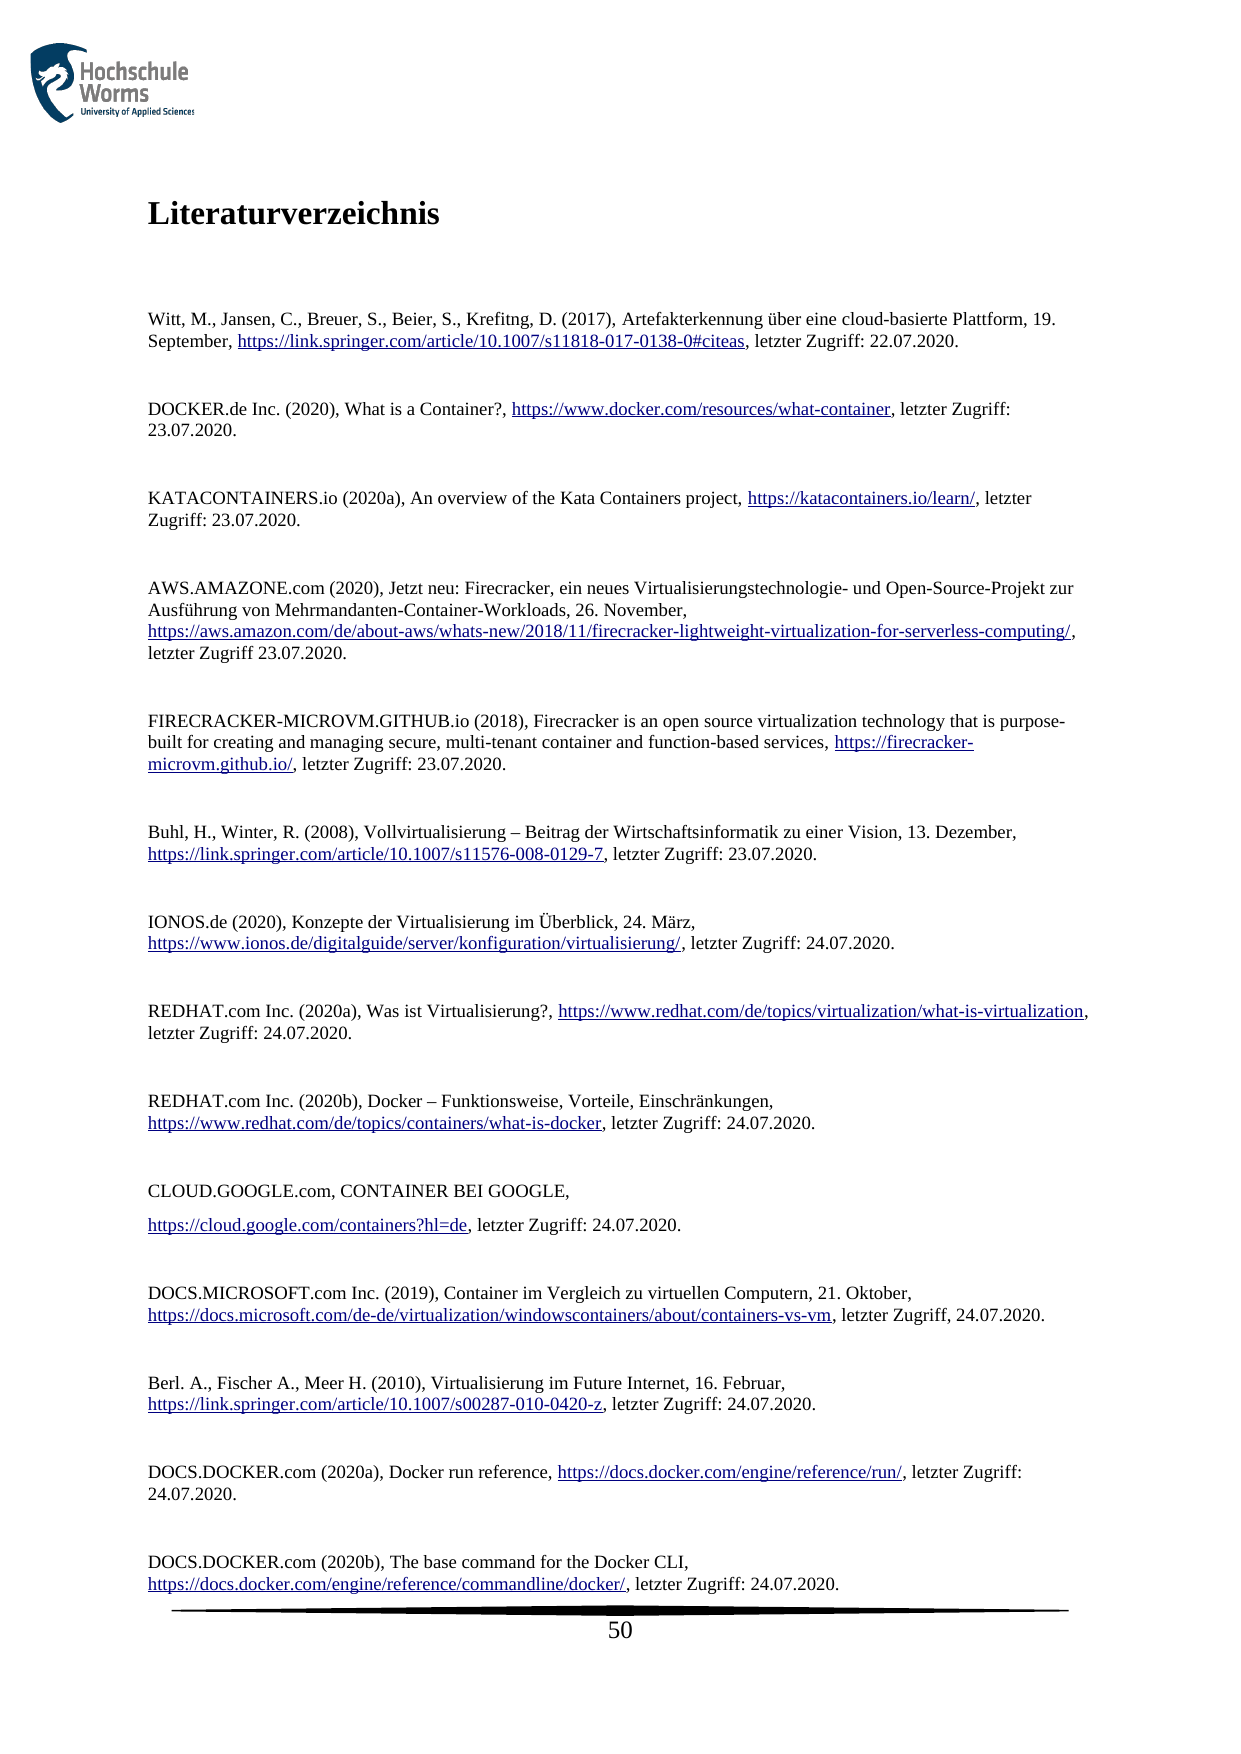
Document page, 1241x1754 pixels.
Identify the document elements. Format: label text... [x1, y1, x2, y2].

text https://cloud.google.com/containers?hl=de, letzter Zugriff: 24.07.2020. [148, 1214, 1092, 1235]
text DOCS.DOCKER.com (2020a), Docker run reference, https://docs.docker.com/engine/reference/run/, letzter Zugriff: 24.07.2020. [148, 1461, 1092, 1504]
text AWS.AMAZONE.com (2020), Jetzt neu: Firecracker, ein neues Virtualisierungstechnologie- und Open-Source-Projekt zur Ausführung von Mehrmandanten-Container-Workloads, 26. November, https://aws.amazon.com/de/about-aws/whats-new/2018/11/firecracker-lightweight-virtualization-for-serverless-computing/, letzter Zugriff 23.07.2020. [148, 577, 1092, 663]
text REDHAT.com Inc. (2020a), Was ist Virtualisierung?, https://www.redhat.com/de/topics/virtualization/what-is-virtualization, letzter Zugriff: 24.07.2020. [148, 1000, 1092, 1043]
text REDHAT.com Inc. (2020b), Docker – Funktionsweise, Vorteile, Einschränkungen, https://www.redhat.com/de/topics/containers/what-is-docker, letzter Zugriff: 24.07.2020. [148, 1090, 1092, 1133]
text IONOS.de (2020), Konzepte der Virtualisierung im Überblick, 24. März, https://www.ionos.de/digitalguide/server/konfiguration/virtualisierung/, letzter Zugriff: 24.07.2020. [148, 911, 1092, 954]
text Witt, M., Jansen, C., Breuer, S., Beier, S., Krefitng, D. (2017), Artefakterkennung über eine cloud-basierte Plattform, 19. September, https://link.springer.com/article/10.1007/s11818-017-0138-0#citeas, letzter Zugriff: 22.07.2020. [148, 308, 1092, 351]
text Berl. A., Fischer A., Meer H. (2010), Virtualisierung im Future Internet, 16. Februar, https://link.springer.com/article/10.1007/s00287-010-0420-z, letzter Zugriff: 24.07.2020. [148, 1372, 1092, 1415]
text DOCS.MICROSOFT.com Inc. (2019), Container im Vergleich zu virtuellen Computern, 21. Oktober, https://docs.microsoft.com/de-de/virtualization/windowscontainers/about/containers-vs-vm, letzter Zugriff, 24.07.2020. [148, 1282, 1092, 1325]
text DOCS.DOCKER.com (2020b), The base command for the Docker CLI, https://docs.docker.com/engine/reference/commandline/docker/, letzter Zugriff: 24.07.2020. [148, 1551, 1092, 1594]
text Literaturverzeichnis [148, 193, 1092, 231]
text KATACONTAINERS.io (2020a), An overview of the Kata Containers project, https://katacontainers.io/learn/, letzter Zugriff: 23.07.2020. [148, 487, 1092, 530]
text Buhl, H., Winter, R. (2008), Vollvirtualisierung – Beitrag der Wirtschaftsinformatik zu einer Vision, 13. Dezember, https://link.springer.com/article/10.1007/s11576-008-0129-7, letzter Zugriff: 23.07.2020. [148, 821, 1092, 864]
text CLOUD.GOOGLE.com, CONTAINER BEI GOOGLE, [148, 1180, 1092, 1201]
text DOCKER.de Inc. (2020), What is a Container?, https://www.docker.com/resources/what-container, letzter Zugriff: 23.07.2020. [148, 398, 1092, 441]
text FIRECRACKER-MICROVM.GITHUB.io (2018), Firecracker is an open source virtualization technology that is purpose-built for creating and managing secure, multi-tenant container and function-based services, https://firecracker-microvm.github.io/, letzter Zugriff: 23.07.2020. [148, 710, 1092, 774]
